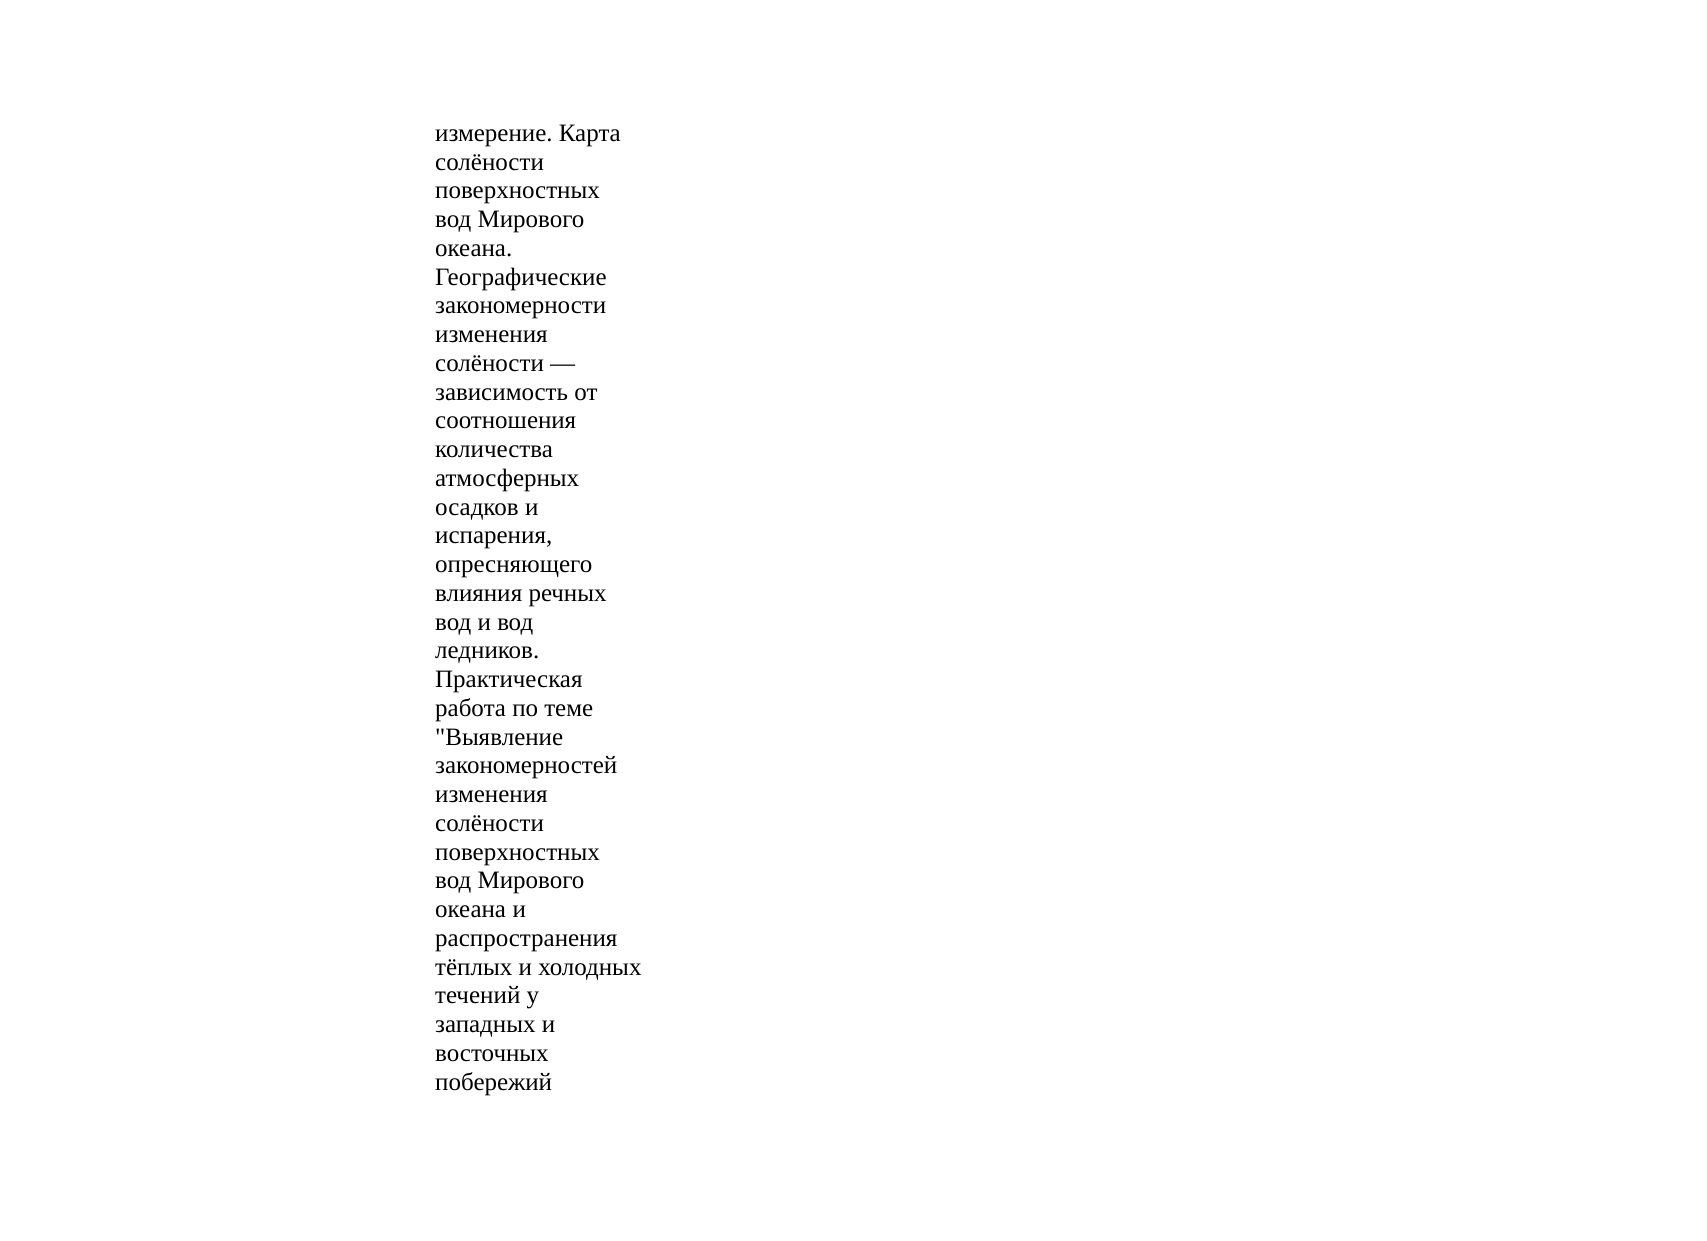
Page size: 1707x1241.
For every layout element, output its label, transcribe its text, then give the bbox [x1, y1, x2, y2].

table_cell [897, 118, 1141, 1096]
table_cell [166, 118, 409, 1096]
table_cell [653, 118, 897, 1096]
table_cell измерение. Карта солёности поверхностных вод Мирового океана. Географические закономерности изменения солёности — зависимость от соотношения количества атмосферных осадков и испарения, опресняющего влияния речных вод и вод ледников. Практическая работа по теме "Выявление закономерностей изменения солёности поверхностных вод Мирового океана и распространения тёплых и холодных течений у западных и восточных побережий [410, 118, 653, 1096]
table_cell [1141, 118, 1384, 1096]
table_cell [1384, 118, 1628, 1096]
